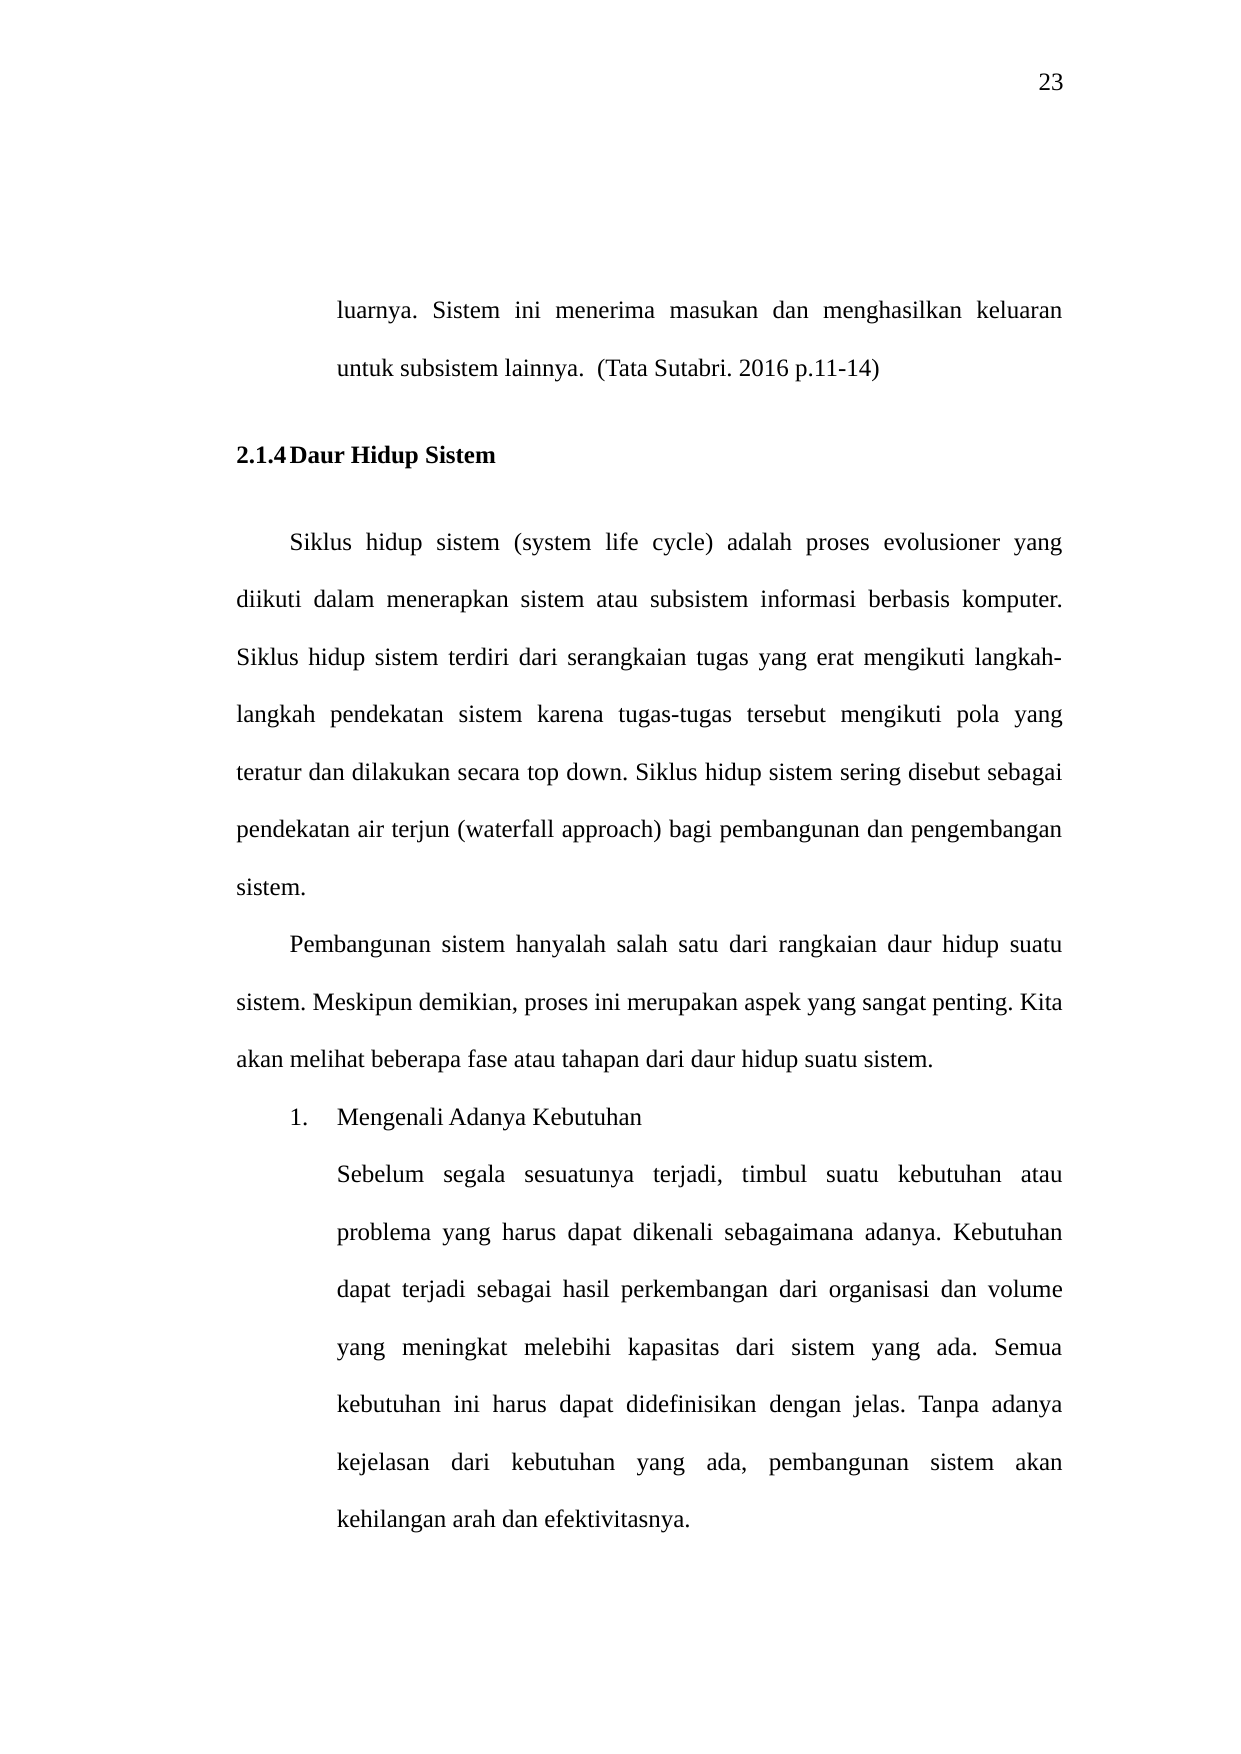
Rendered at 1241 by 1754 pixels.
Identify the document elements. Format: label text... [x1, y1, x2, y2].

list Sebelum segala sesuatunya terjadi, timbul suatu kebutuhan atau problema yang harus dapat dikenali sebagaimana adanya. Kebutuhan dapat terjadi sebagai hasil perkembangan dari organisasi dan volume yang meningkat melebihi kapasitas dari sistem yang ada. Semua kebutuhan ini harus dapat didefinisikan dengan jelas. Tanpa adanya kejelasan dari kebutuhan yang ada, pembangunan sistem akan kehilangan arah dan efektivitasnya. [289, 1159, 1063, 1533]
list Mengenali Adanya Kebutuhan [289, 1102, 1063, 1131]
subtitle 2.1.4 Daur Hidup Sistem [236, 440, 1063, 468]
text Siklus hidup sistem (system life cycle) adalah proses evolusioner yang diikuti dalam menerapkan sistem atau subsistem informasi berbasis komputer. Siklus hidup sistem terdiri dari serangkaian tugas yang erat mengikuti langkah-langkah pendekatan sistem karena tugas-tugas tersebut mengikuti pola yang teratur dan dilakukan secara top down. Siklus hidup sistem sering disebut sebagai pendekatan air terjun (waterfall approach) bagi pembangunan dan pengembangan sistem. [236, 527, 1063, 901]
text Pembangunan sistem hanyalah salah satu dari rangkaian daur hidup suatu sistem. Meskipun demikian, proses ini merupakan aspek yang sangat penting. Kita akan melihat beberapa fase atau tahapan dari daur hidup suatu sistem. [236, 929, 1063, 1073]
list luarnya. Sistem ini menerima masukan dan menghasilkan keluaran untuk subsistem lainnya. (Tata Sutabri. 2016 p.11-14) [289, 295, 1063, 382]
